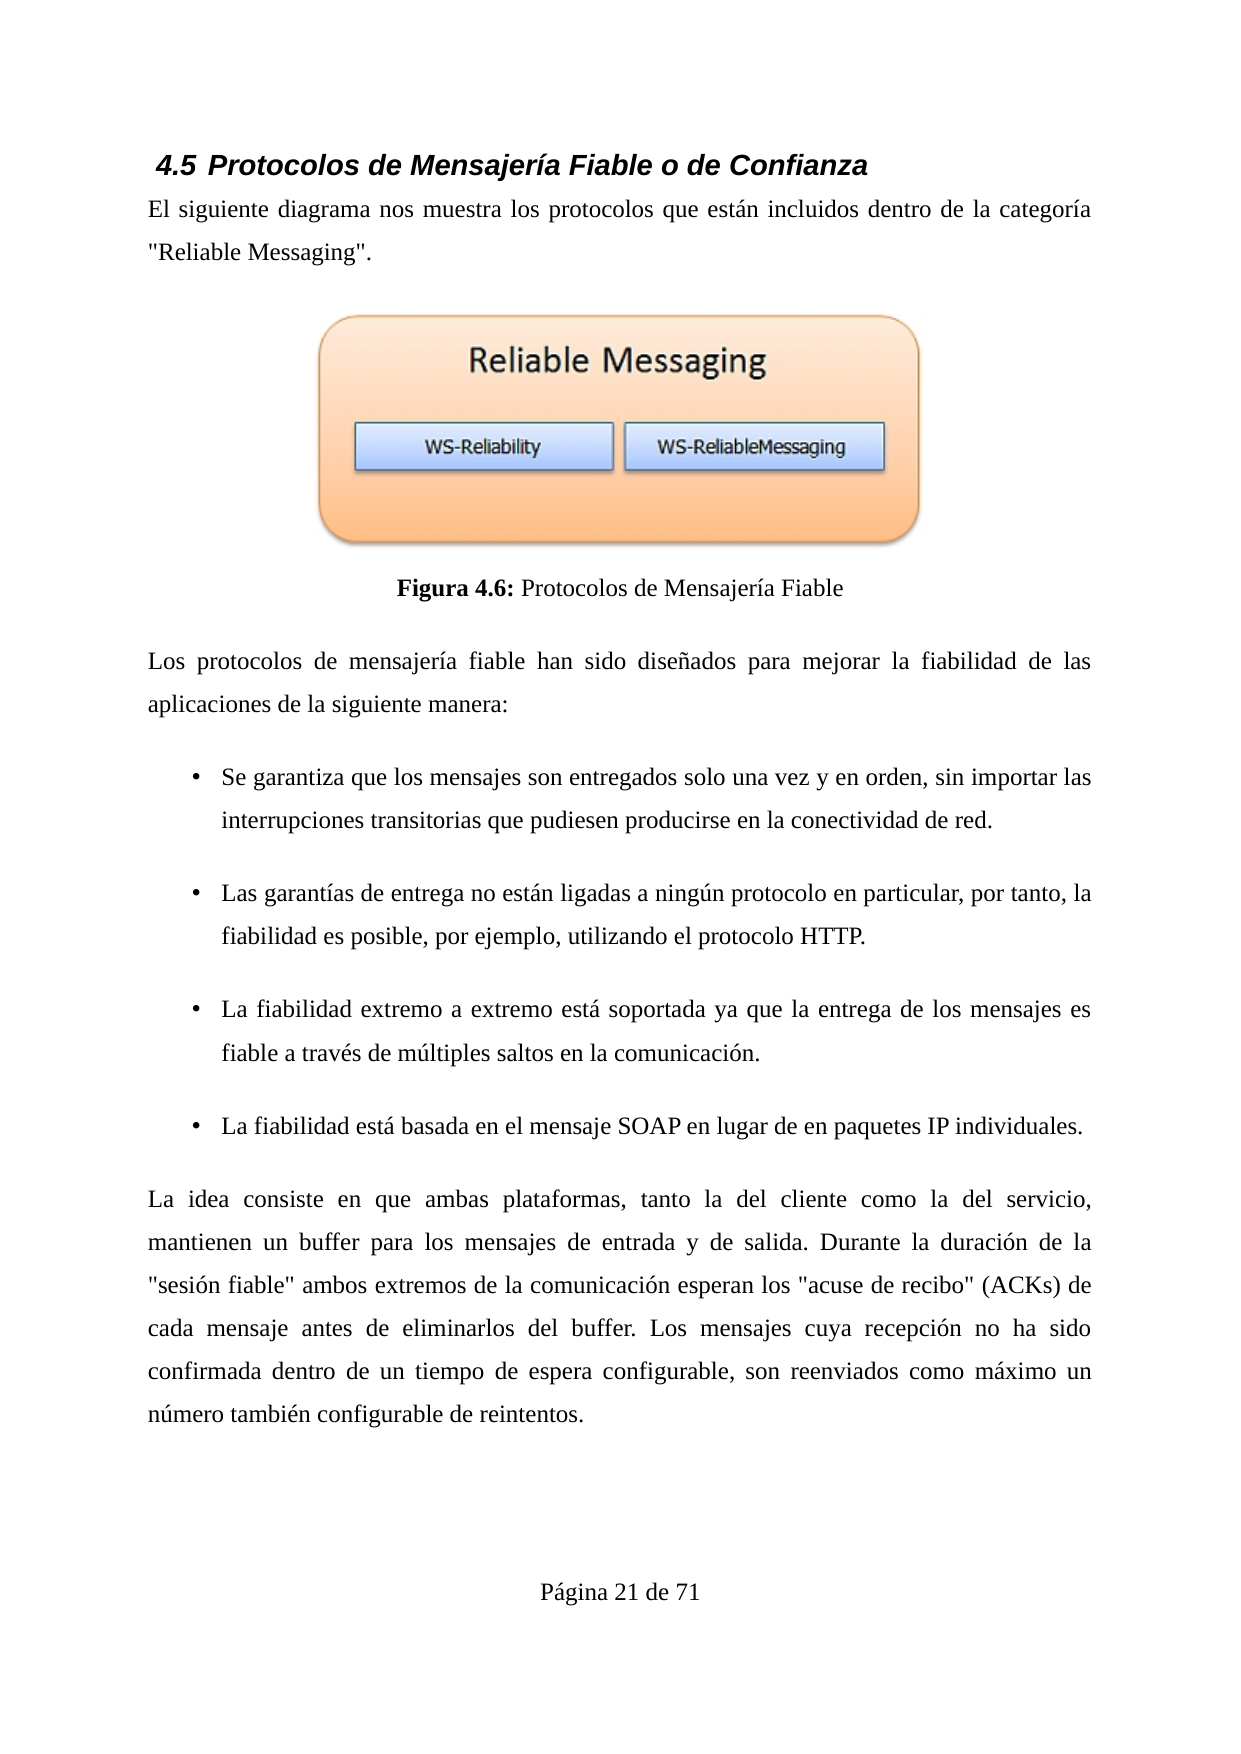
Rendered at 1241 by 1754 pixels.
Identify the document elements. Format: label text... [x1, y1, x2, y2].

list Las garantías de entrega no están ligadas a ningún protocolo en particular, por tanto, la fiabilidad es posible, por ejemplo, utilizando el protocolo HTTP. [192, 878, 1093, 950]
subtitle Protocolos de Mensajería Fiable o de Confianza [148, 148, 1093, 181]
list La fiabilidad extremo a extremo está soportada ya que la entrega de los mensajes es fiable a través de múltiples saltos en la comunicación. [192, 994, 1093, 1066]
list Se garantiza que los mensajes son entregados solo una vez y en orden, sin importar las interrupciones transitorias que pudiesen producirse en la conectividad de red. [192, 762, 1093, 834]
text Figura 4.6: Protocolos de Mensajería Fiable [148, 559, 1093, 601]
text Los protocolos de mensajería fiable han sido diseñados para mejorar la fiabilidad de las aplicaciones de la siguiente manera: [148, 646, 1093, 718]
picture [311, 310, 929, 559]
list La fiabilidad está basada en el mensaje SOAP en lugar de en paquetes IP individuales. [192, 1111, 1093, 1139]
text El siguiente diagrama nos muestra los protocolos que están incluidos dentro de la categoría "Reliable Messaging". [148, 194, 1093, 266]
text La idea consiste en que ambas plataformas, tanto la del cliente como la del servicio, mantienen un buffer para los mensajes de entrada y de salida. Durante la duración de la "sesión fiable" ambos extremos de la comunicación esperan los "acuse de recibo" (ACKs) de cada mensaje antes de eliminarlos del buffer. Los mensajes cuya recepción no ha sido confirmada dentro de un tiempo de espera configurable, son reenviados como máximo un número también configurable de reintentos. [148, 1184, 1093, 1428]
